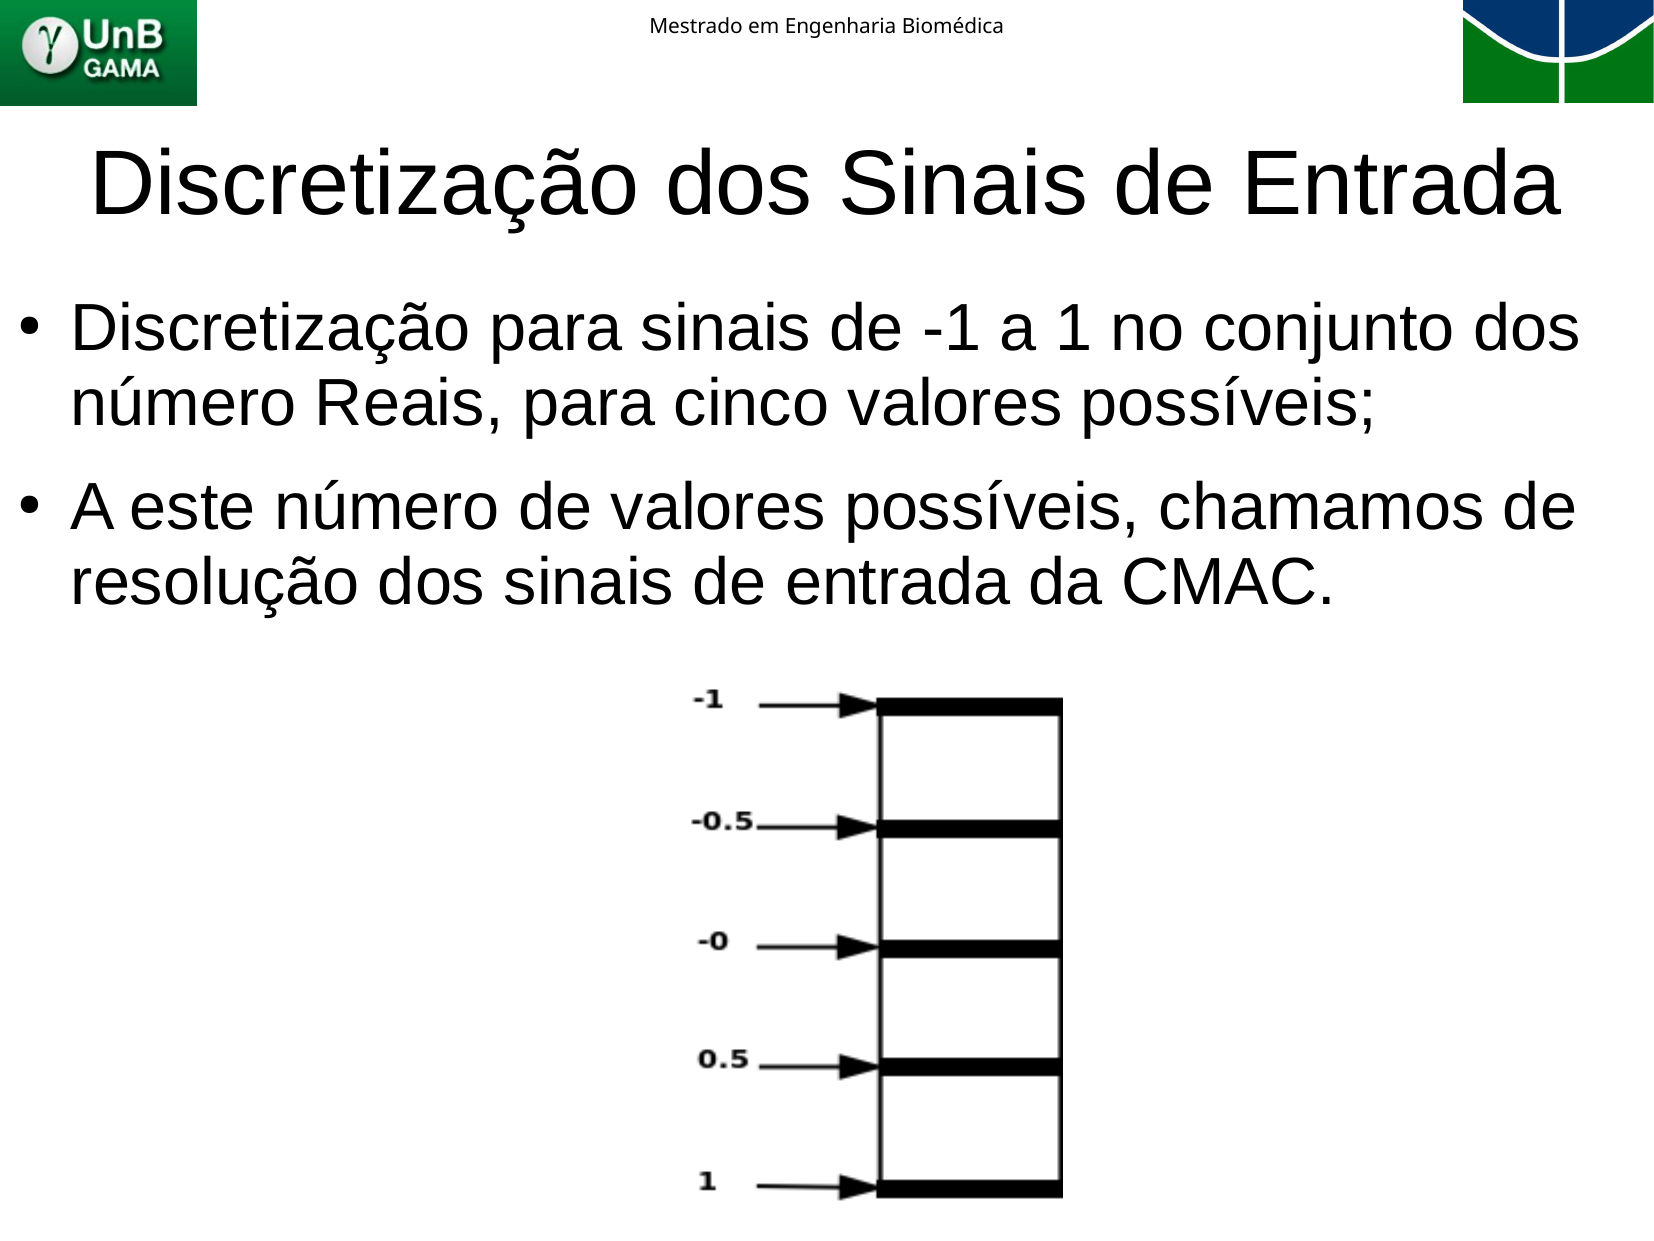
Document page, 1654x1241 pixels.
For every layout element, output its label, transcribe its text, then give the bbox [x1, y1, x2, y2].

picture [0, 0, 197, 94]
picture [691, 684, 1063, 1217]
list Discretização para sinais de -1 a 1 no conjunto dos número Reais, para cinco valores possíveis; A este número de valores possíveis, chamamos de resolução dos sinais de entrada da CMAC. [0, 290, 1654, 1241]
picture [1463, 0, 1654, 94]
title Discretização dos Sinais de Entrada [0, 94, 1654, 272]
